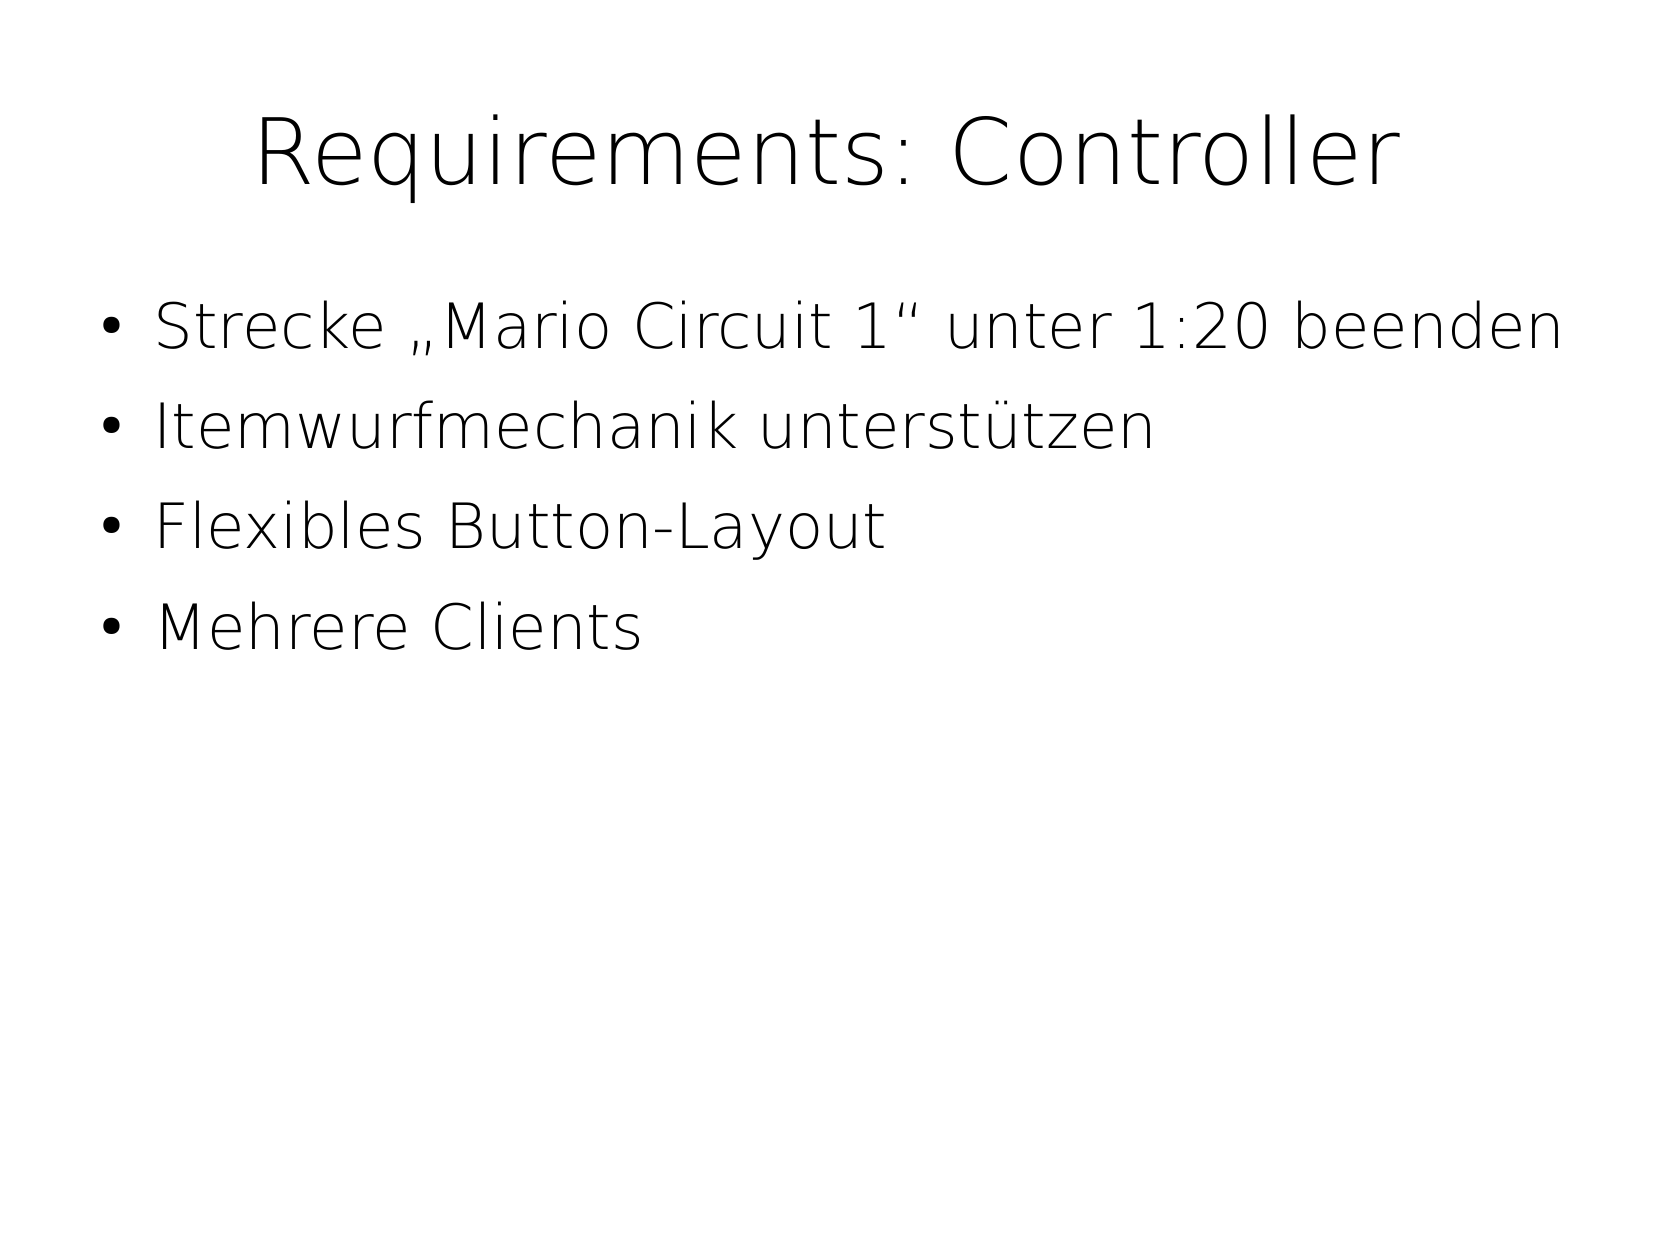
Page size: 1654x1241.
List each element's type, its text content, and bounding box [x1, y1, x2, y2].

title Requirements: Controller [82, 49, 1571, 257]
list Strecke „Mario Circuit 1“ unter 1:20 beenden Itemwurfmechanik unterstützen Flexibles Button-Layout Mehrere Clients [82, 290, 1571, 1010]
